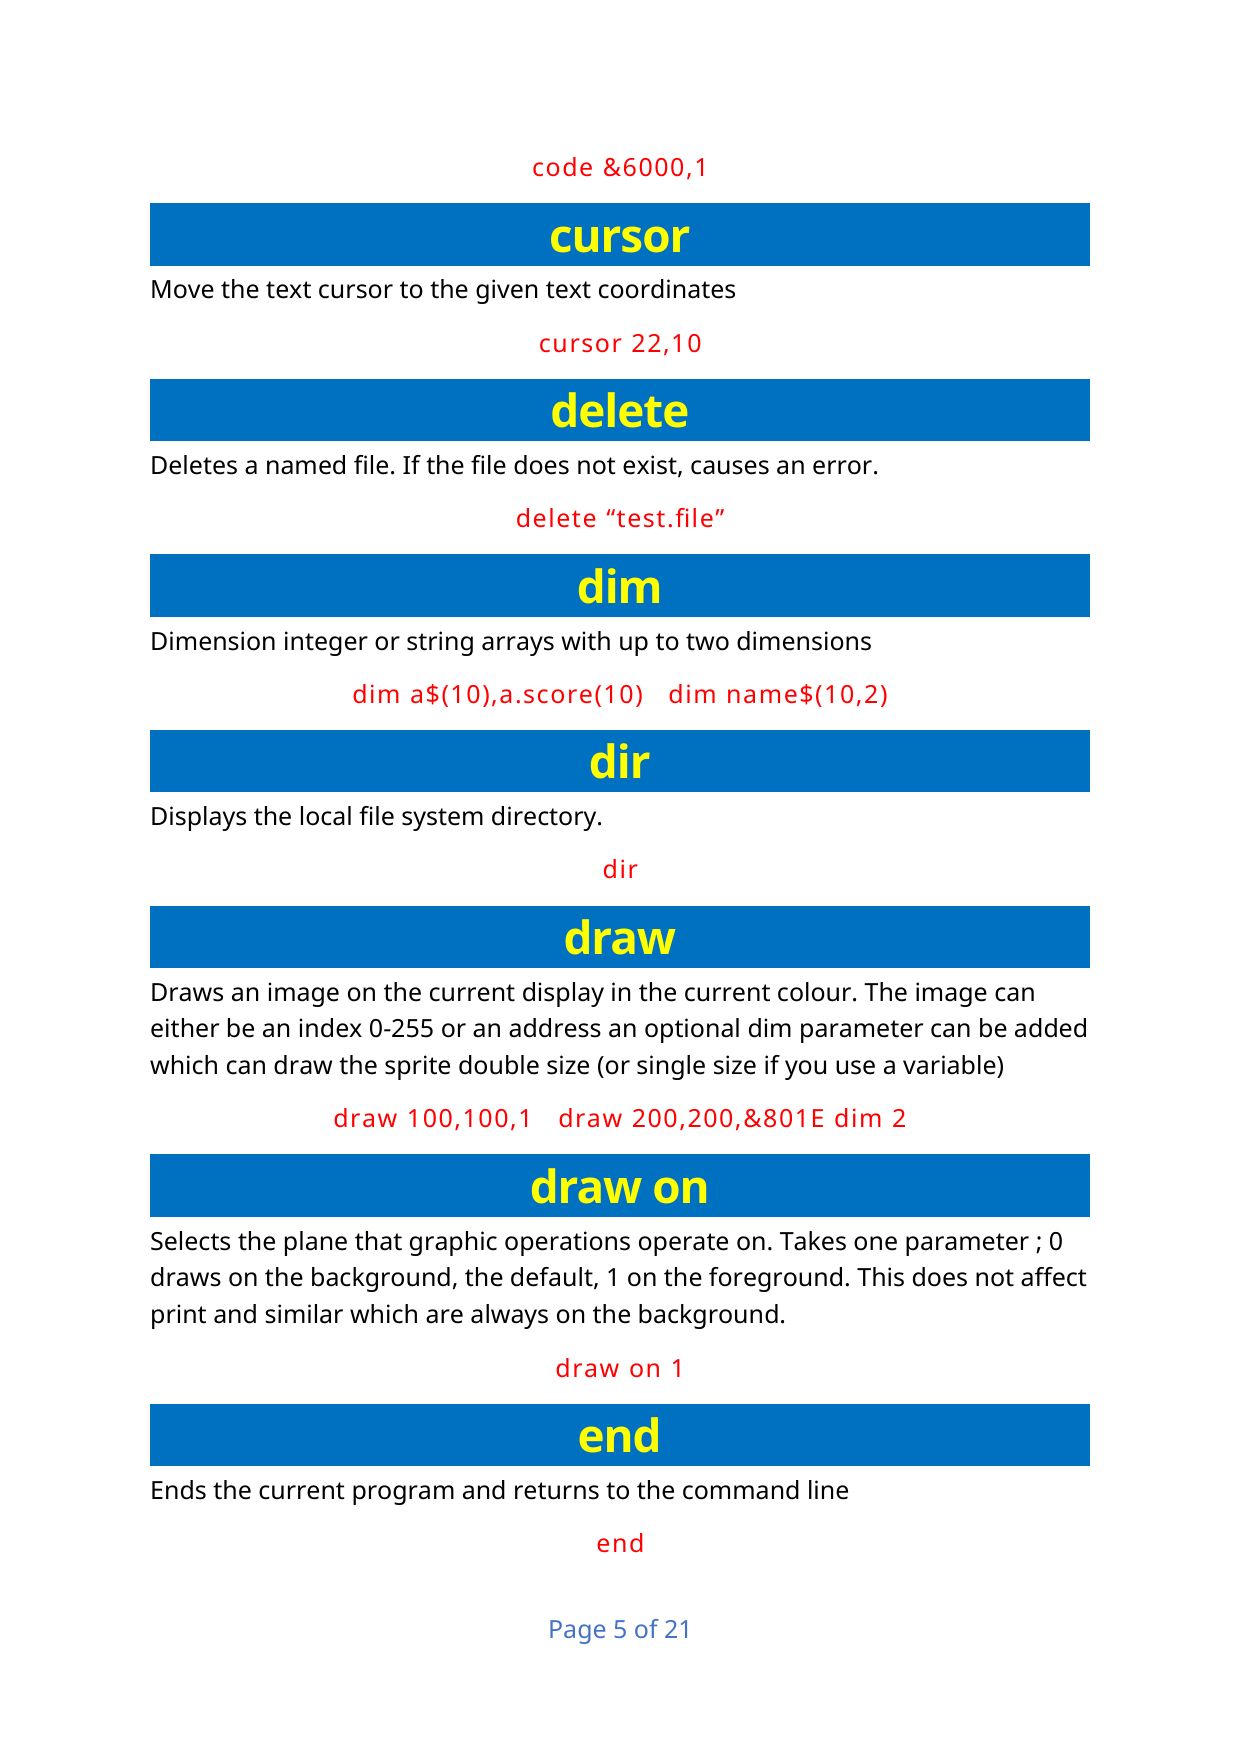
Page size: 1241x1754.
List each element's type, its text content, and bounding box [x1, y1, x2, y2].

title draw on [150, 1154, 1090, 1217]
subtitle draw on 1 [150, 1350, 1090, 1384]
subtitle dir [150, 852, 1090, 886]
subtitle draw 100,100,1 draw 200,200,&801E dim 2 [150, 1101, 1090, 1135]
title delete [150, 379, 1090, 441]
subtitle end [150, 1526, 1090, 1560]
title dir [150, 730, 1090, 792]
text Ends the current program and returns to the command line [150, 1472, 1090, 1506]
text Deletes a named file. If the file does not exist, causes an error. [150, 448, 1090, 482]
text Selects the plane that graphic operations operate on. Takes one parameter ; 0 draws on the background, the default, 1 on the foreground. This does not affect print and similar which are always on the background. [150, 1223, 1090, 1331]
subtitle code &6000,1 [150, 150, 1090, 184]
text Dimension integer or string arrays with up to two dimensions [150, 623, 1090, 657]
subtitle cursor 22,10 [150, 326, 1090, 359]
subtitle delete “test.file” [150, 501, 1090, 535]
text Displays the local file system directory. [150, 799, 1090, 833]
title cursor [150, 203, 1090, 266]
text Move the text cursor to the given text coordinates [150, 272, 1090, 306]
title draw [150, 906, 1090, 968]
subtitle dim a$(10),a.score(10) dim name$(10,2) [150, 677, 1090, 711]
title end [150, 1404, 1090, 1466]
title dim [150, 554, 1090, 617]
text Draws an image on the current display in the current colour. The image can either be an index 0-255 or an address an optional dim parameter can be added which can draw the sprite double size (or single size if you use a variable) [150, 974, 1090, 1082]
